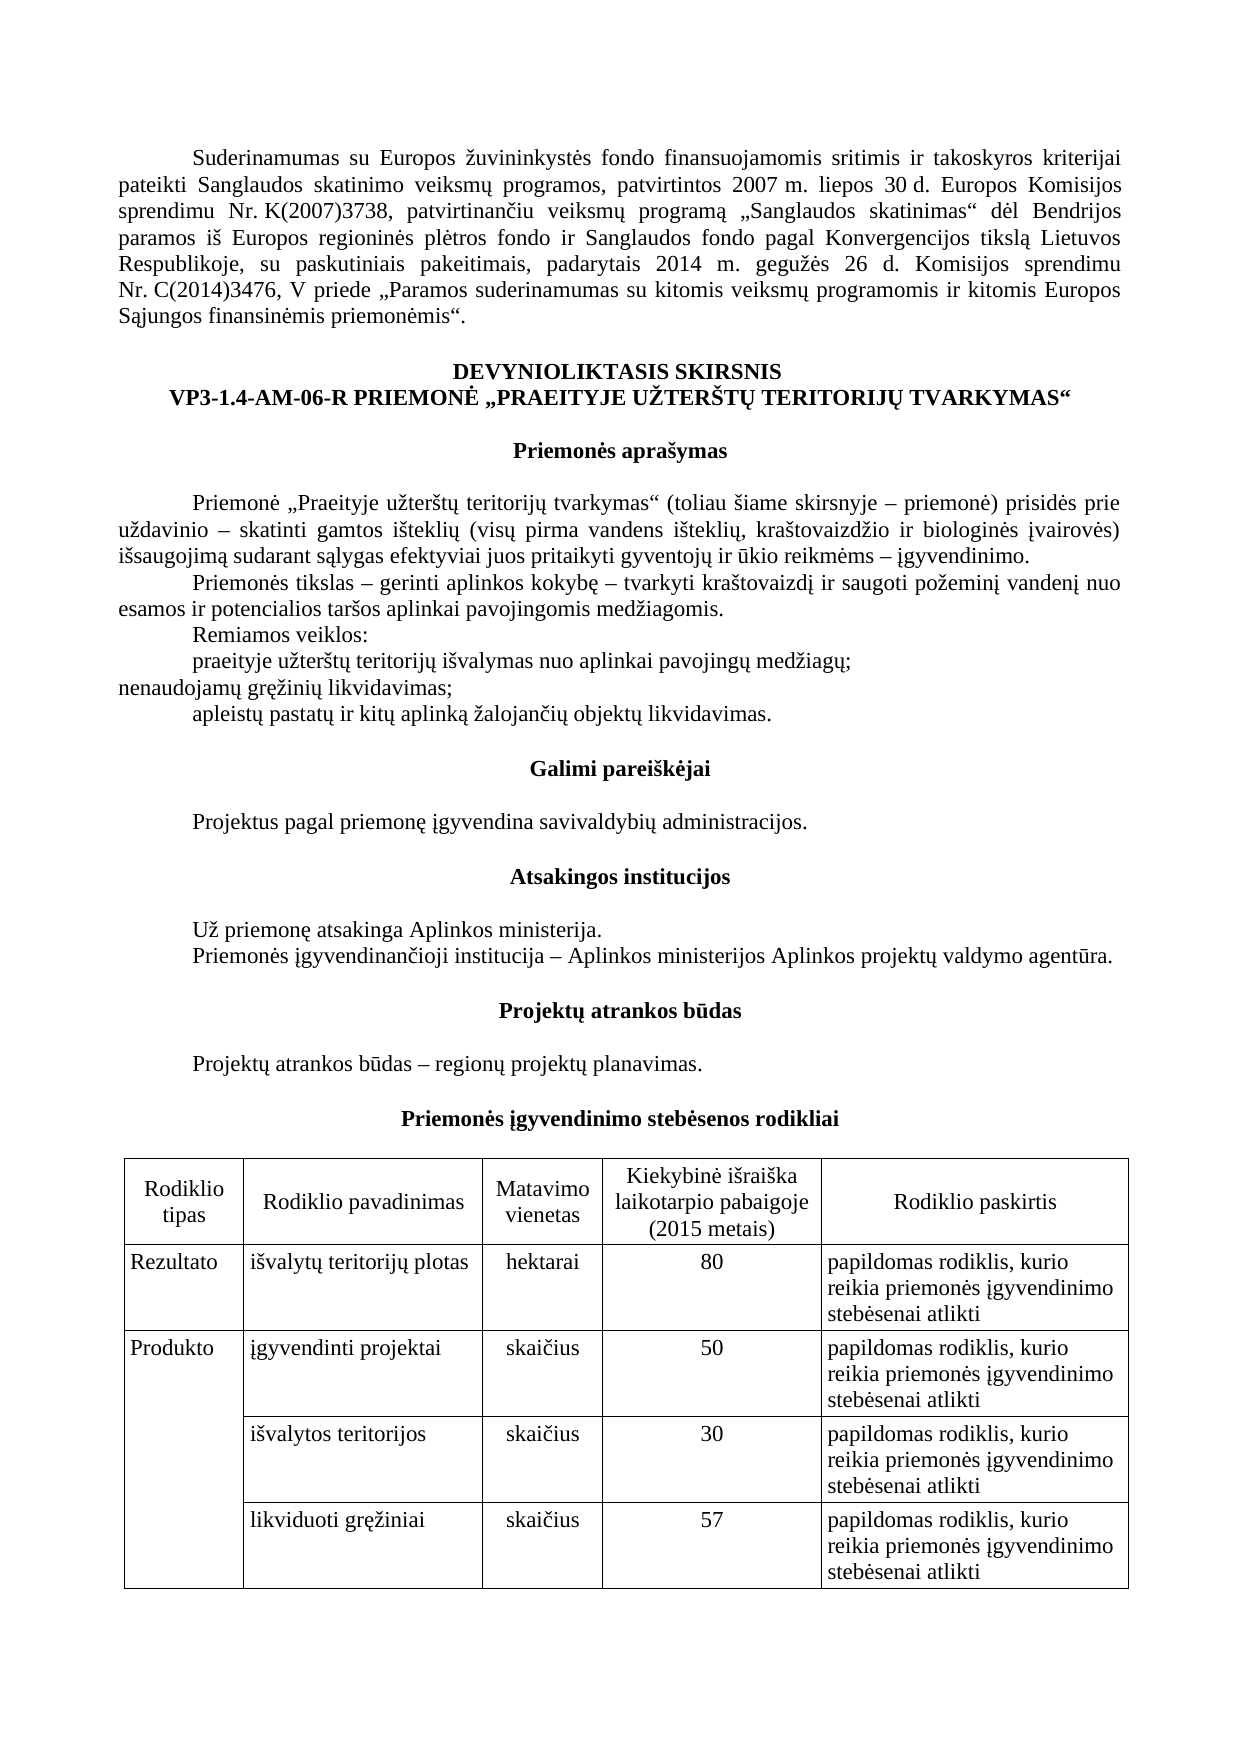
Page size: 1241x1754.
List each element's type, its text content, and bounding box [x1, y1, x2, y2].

table_header Kiekybinė išraiška laikotarpio pabaigoje (2015 metais) [603, 1159, 821, 1244]
table_header Rodiklio pavadinimas [244, 1159, 482, 1244]
text Remiamos veiklos: [118, 621, 1122, 648]
text Projektų atrankos būdas – regionų projektų planavimas. [118, 1050, 1122, 1076]
text nenaudojamų gręžinių likvidavimas; [118, 674, 1122, 700]
table_cell skaičius [483, 1417, 602, 1502]
table_cell Produkto [125, 1331, 243, 1588]
table_cell 30 [603, 1417, 821, 1502]
table_cell likviduoti gręžiniai [244, 1503, 482, 1588]
text Suderinamumas su Europos žuvininkystės fondo finansuojamomis sritimis ir takoskyros kriterijai pateikti Sanglaudos skatinimo veiksmų programos, patvirtintos 2007 m. liepos 30 d. Europos Komisijos sprendimu Nr. K(2007)3738, patvirtinančiu veiksmų programą „Sanglaudos skatinimas“ dėl Bendrijos paramos iš Europos regioninės plėtros fondo ir Sanglaudos fondo pagal Konvergencijos tikslą Lietuvos Respublikoje, su paskutiniais pakeitimais, padarytais 2014 m. gegužės 26 d. Komisijos sprendimu Nr. C(2014)3476, V priede „Paramos suderinamumas su kitomis veiksmų programomis ir kitomis Europos Sąjungos finansinėmis priemonėmis“. [118, 144, 1122, 329]
table_cell skaičius [483, 1331, 602, 1416]
table_cell įgyvendinti projektai [244, 1331, 482, 1416]
text Priemonė „Praeityje užterštų teritorijų tvarkymas“ (toliau šiame skirsnyje – priemonė) prisidės prie uždavinio – skatinti gamtos išteklių (visų pirma vandens išteklių, kraštovaizdžio ir biologinės įvairovės) išsaugojimą sudarant sąlygas efektyviai juos pritaikyti gyventojų ir ūkio reikmėms – įgyvendinimo. [118, 489, 1122, 568]
text Atsakingos institucijos [118, 863, 1122, 889]
table_cell papildomas rodiklis, kurio reikia priemonės įgyvendinimo stebėsenai atlikti [822, 1331, 1128, 1416]
table_header Rodiklio paskirtis [822, 1159, 1128, 1244]
text VP3-1.4-AM-06-R PRIEMONĖ „PRAEITYJE UŽTERŠTŲ TERITORIJŲ TVARKYMAS“ [118, 384, 1122, 410]
text Priemonės įgyvendinančioji institucija – Aplinkos ministerijos Aplinkos projektų valdymo agentūra. [118, 942, 1122, 969]
table_cell papildomas rodiklis, kurio reikia priemonės įgyvendinimo stebėsenai atlikti [822, 1503, 1128, 1588]
text Priemonės tikslas – gerinti aplinkos kokybę – tvarkyti kraštovaizdį ir saugoti požeminį vandenį nuo esamos ir potencialios taršos aplinkai pavojingomis medžiagomis. [118, 568, 1122, 621]
text Galimi pareiškėjai [118, 755, 1122, 782]
text Priemonės įgyvendinimo stebėsenos rodikliai [118, 1105, 1122, 1132]
table_cell papildomas rodiklis, kurio reikia priemonės įgyvendinimo stebėsenai atlikti [822, 1245, 1128, 1330]
table_header Rodiklio tipas [125, 1159, 243, 1244]
text apleistų pastatų ir kitų aplinką žalojančių objektų likvidavimas. [118, 700, 1122, 727]
table_cell 57 [603, 1503, 821, 1588]
text Už priemonę atsakinga Aplinkos ministerija. [118, 916, 1122, 942]
table_cell 80 [603, 1245, 821, 1330]
table_cell 50 [603, 1331, 821, 1416]
table_cell išvalytos teritorijos [244, 1417, 482, 1502]
text Projektų atrankos būdas [118, 997, 1122, 1024]
text DEVYNIOLIKTASIS SKIRSNIS [118, 358, 1122, 384]
text Projektus pagal priemonę įgyvendina savivaldybių administracijos. [118, 808, 1122, 834]
text Priemonės aprašymas [118, 437, 1122, 463]
table_cell išvalytų teritorijų plotas [244, 1245, 482, 1330]
table_cell papildomas rodiklis, kurio reikia priemonės įgyvendinimo stebėsenai atlikti [822, 1417, 1128, 1502]
text praeityje užterštų teritorijų išvalymas nuo aplinkai pavojingų medžiagų; [118, 648, 1122, 674]
table_cell skaičius [483, 1503, 602, 1588]
table_cell hektarai [483, 1245, 602, 1330]
table_cell Rezultato [125, 1245, 243, 1330]
table_header Matavimo vienetas [483, 1159, 602, 1244]
